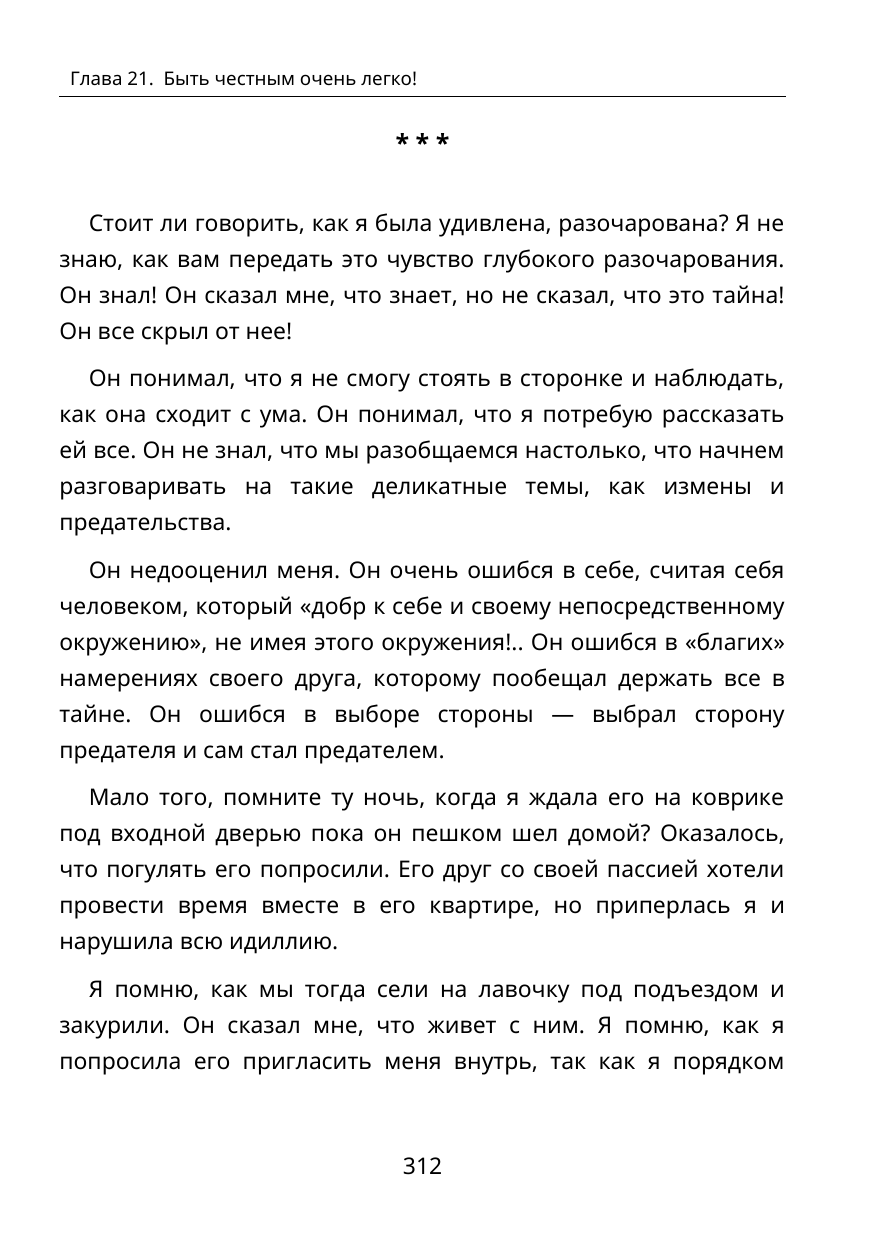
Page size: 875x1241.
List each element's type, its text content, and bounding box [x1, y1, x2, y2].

text Стоит ли говорить, как я была удивлена, разочарована? Я не знаю, как вам передать это чувство глубокого разочарования. Он знал! Он сказал мне, что знает, но не сказал, что это тайна! Он все скрыл от нее! [59, 207, 786, 346]
text Он понимал, что я не смогу стоять в сторонке и наблюдать, как она сходит с ума. Он понимал, что я потребую рассказать ей все. Он не знал, что мы разобщаемся настолько, что начнем разговаривать на такие деликатные темы, как измены и предательства. [59, 362, 786, 537]
text Он недооценил меня. Он очень ошибся в себе, считая себя человеком, который «добр к себе и своему непосредственному окружению», не имея этого окружения!.. Он ошибся в «благих» намерениях своего друга, которому пообещал держать все в тайне. Он ошибся в выборе стороны — выбрал сторону предателя и сам стал предателем. [59, 554, 786, 765]
text Я помню, как мы тогда сели на лавочку под подъездом и закурили. Он сказал мне, что живет с ним. Я помню, как я попросила его пригласить меня внутрь, так как я порядком [59, 973, 786, 1076]
subtitle * * * [59, 126, 786, 160]
text Мало того, помните ту ночь, когда я ждала его на коврике под входной дверью пока он пешком шел домой? Оказалось, что погулять его попросили. Его друг со своей пассией хотели провести время вместе в его квартире, но приперлась я и нарушила всю идиллию. [59, 781, 786, 956]
